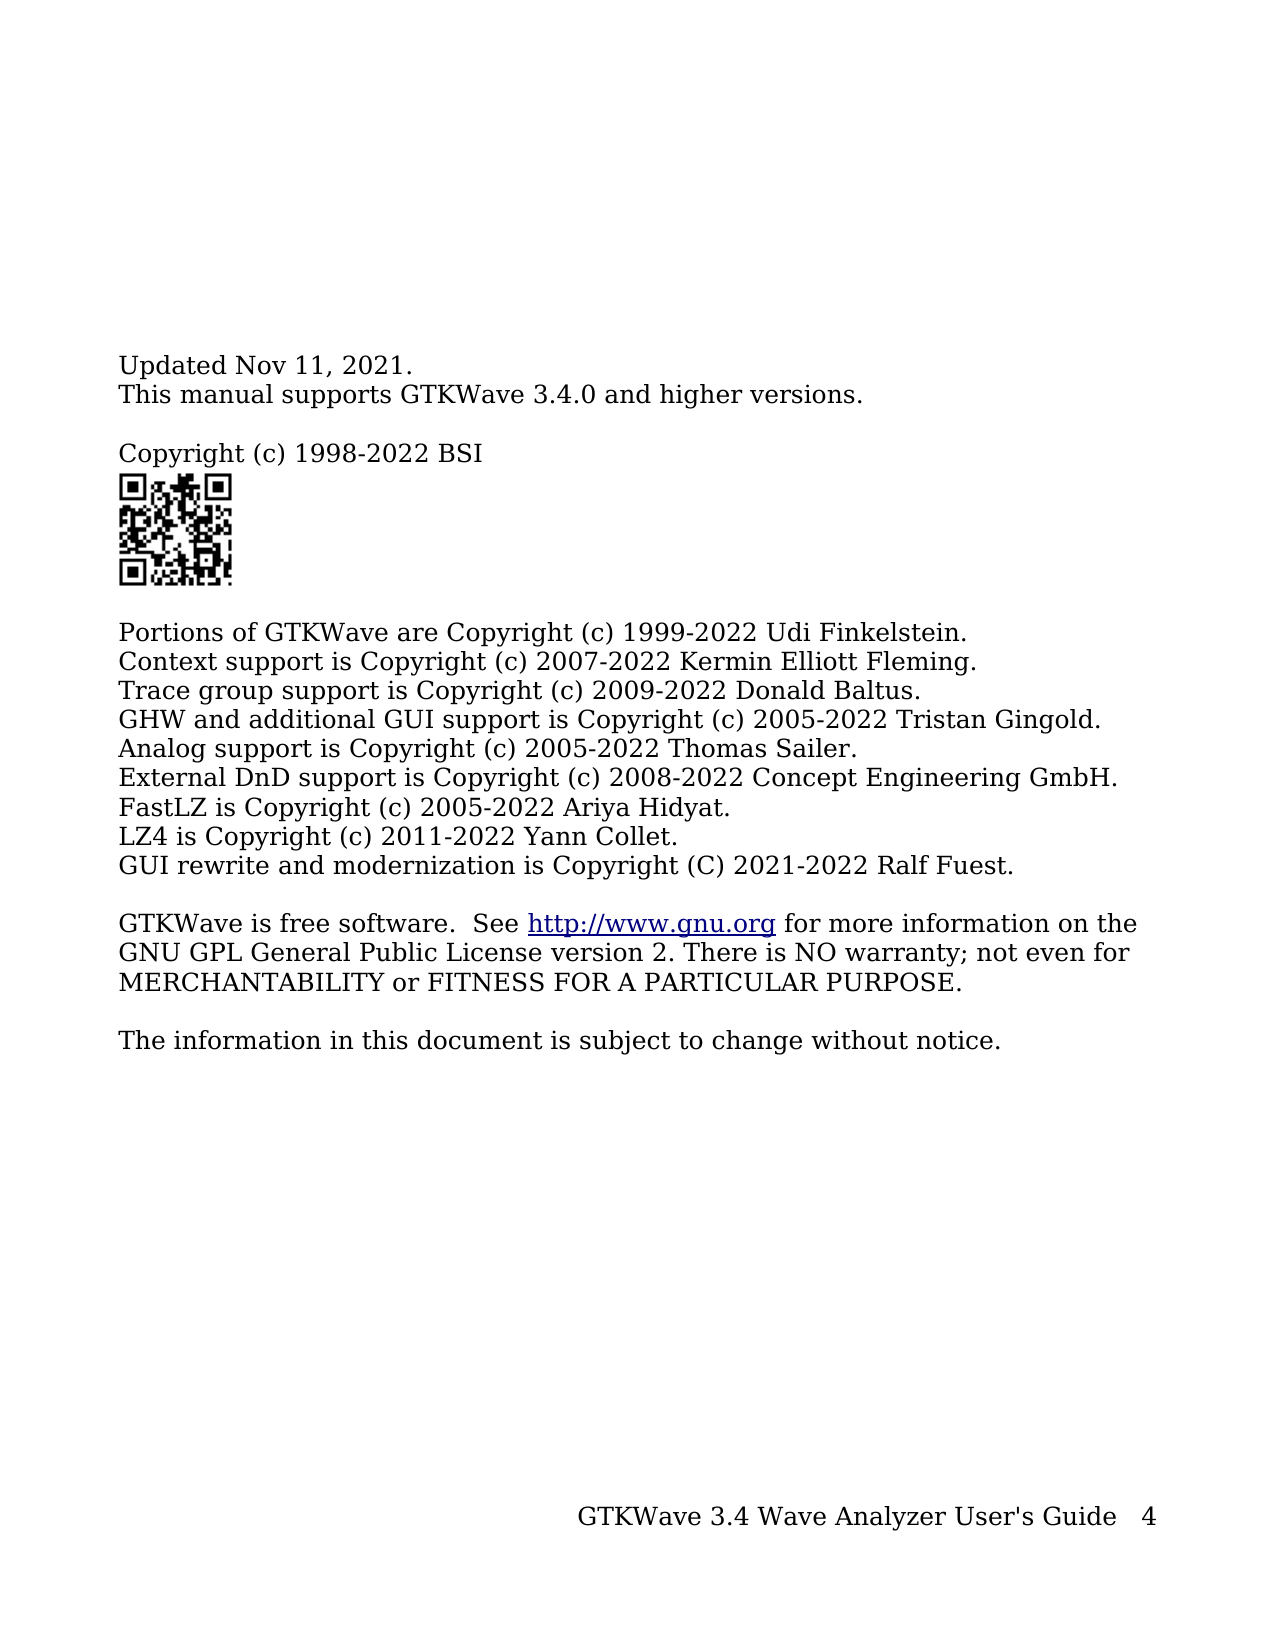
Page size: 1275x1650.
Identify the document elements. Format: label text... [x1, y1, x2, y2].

text GHW and additional GUI support is Copyright (c) 2005-2022 Tristan Gingold. [118, 705, 1157, 734]
text Trace group support is Copyright (c) 2009-2022 Donald Baltus. [118, 676, 1157, 705]
text FastLZ is Copyright (c) 2005-2022 Ariya Hidyat. [118, 793, 1157, 822]
text Portions of GTKWave are Copyright (c) 1999-2022 Udi Finkelstein. [118, 618, 1157, 647]
text Copyright (c) 1998-2022 BSI [118, 439, 1157, 468]
text GUI rewrite and modernization is Copyright (C) 2021-2022 Ralf Fuest. [118, 851, 1157, 880]
text GTKWave is free software. See http://www.gnu.org for more information on the GNU GPL General Public License version 2. There is NO warranty; not even for MERCHANTABILITY or FITNESS FOR A PARTICULAR PURPOSE. [118, 909, 1157, 997]
text LZ4 is Copyright (c) 2011-2022 Yann Collet. [118, 822, 1157, 851]
picture [116, 469, 235, 589]
text The information in this document is subject to change without notice. [118, 1026, 1157, 1055]
text Updated Nov 11, 2021. [118, 351, 1157, 381]
text Context support is Copyright (c) 2007-2022 Kermin Elliott Fleming. [118, 647, 1157, 676]
text External DnD support is Copyright (c) 2008-2022 Concept Engineering GmbH. [118, 763, 1157, 793]
text This manual supports GTKWave 3.4.0 and higher versions. [118, 381, 1157, 410]
text Analog support is Copyright (c) 2005-2022 Thomas Sailer. [118, 734, 1157, 763]
